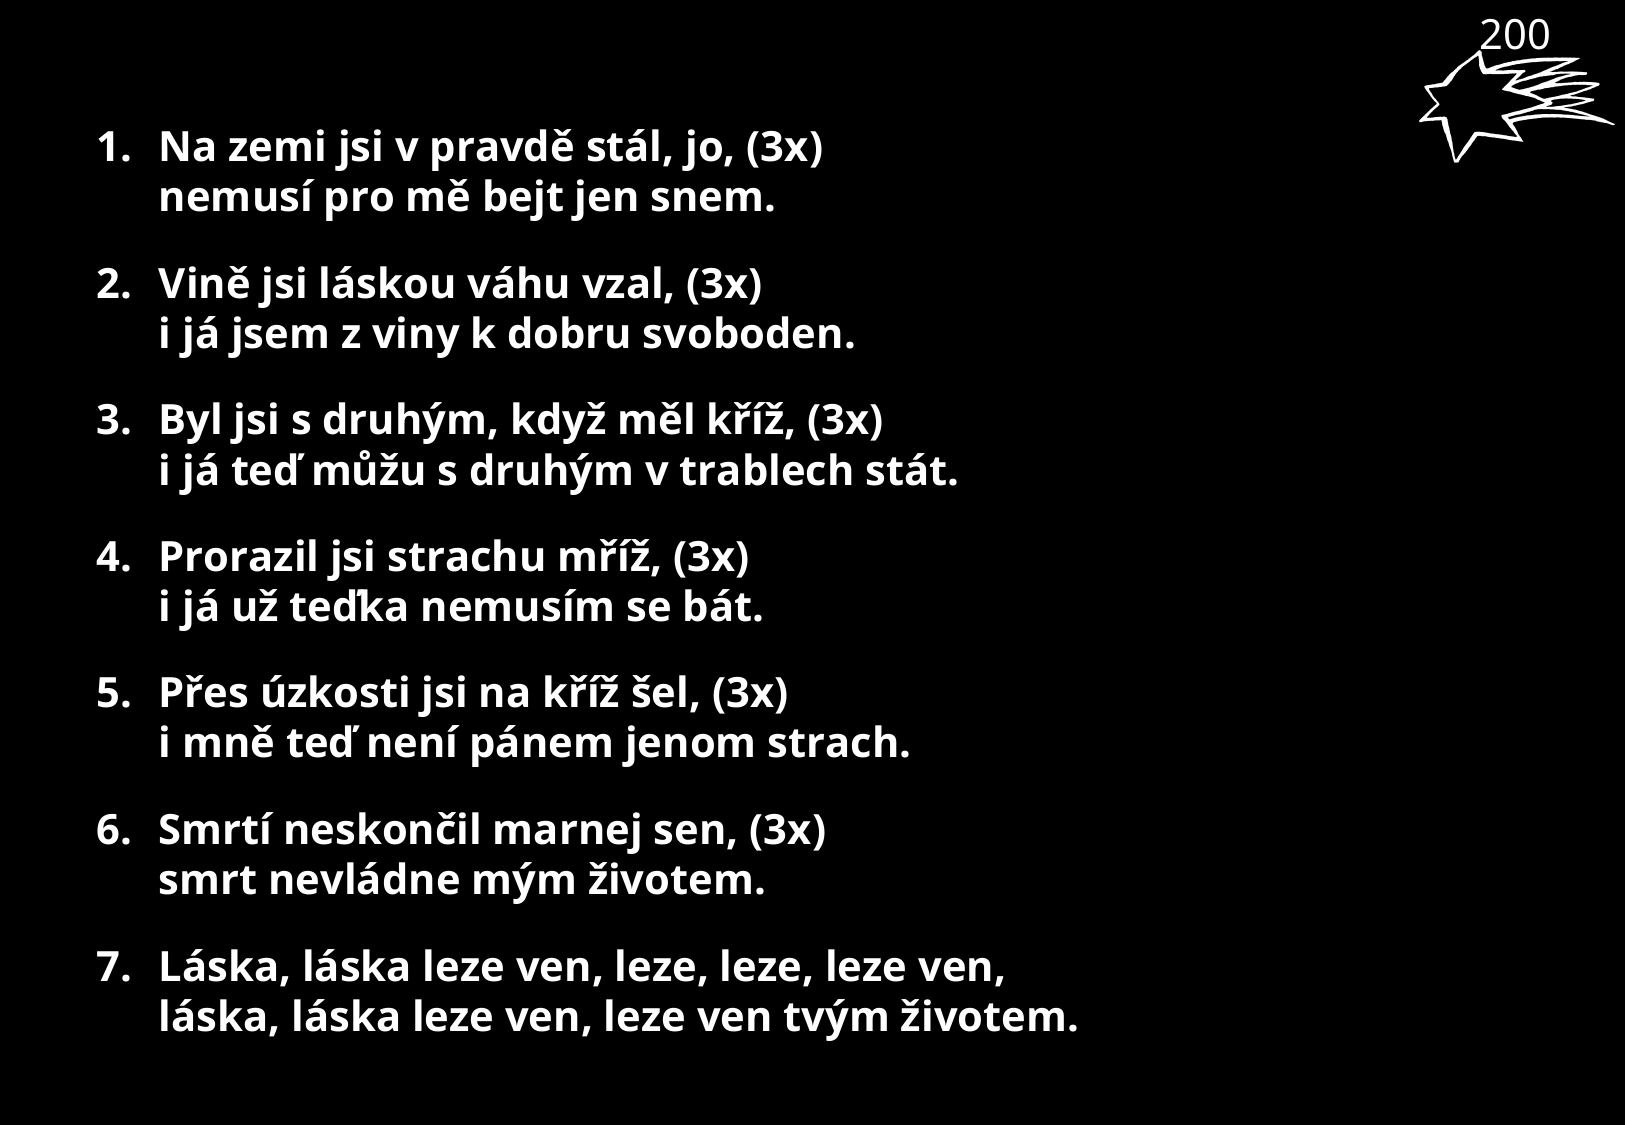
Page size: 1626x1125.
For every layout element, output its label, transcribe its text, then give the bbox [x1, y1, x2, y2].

list 1. Na zemi jsi v pravdě stál, jo, (3x) nemusí pro mě bejt jen snem. 2. Vině jsi láskou váhu vzal, (3x) i já jsem z viny k dobru svoboden. Byl jsi s druhým, když měl kříž, (3x) i já teď můžu s druhým v trablech stát. Prorazil jsi strachu mříž, (3x) i já už teďka nemusím se bát. 5. Přes úzkosti jsi na kříž šel, (3x) i mně teď není pánem jenom strach. 6. Smrtí neskončil marnej sen, (3x) smrt nevládne mým životem. 7. Láska, láska leze ven, leze, leze, leze ven, láska, láska leze ven, leze ven tvým životem. [81, 112, 1544, 1101]
text_box 200 [1405, 0, 1626, 66]
